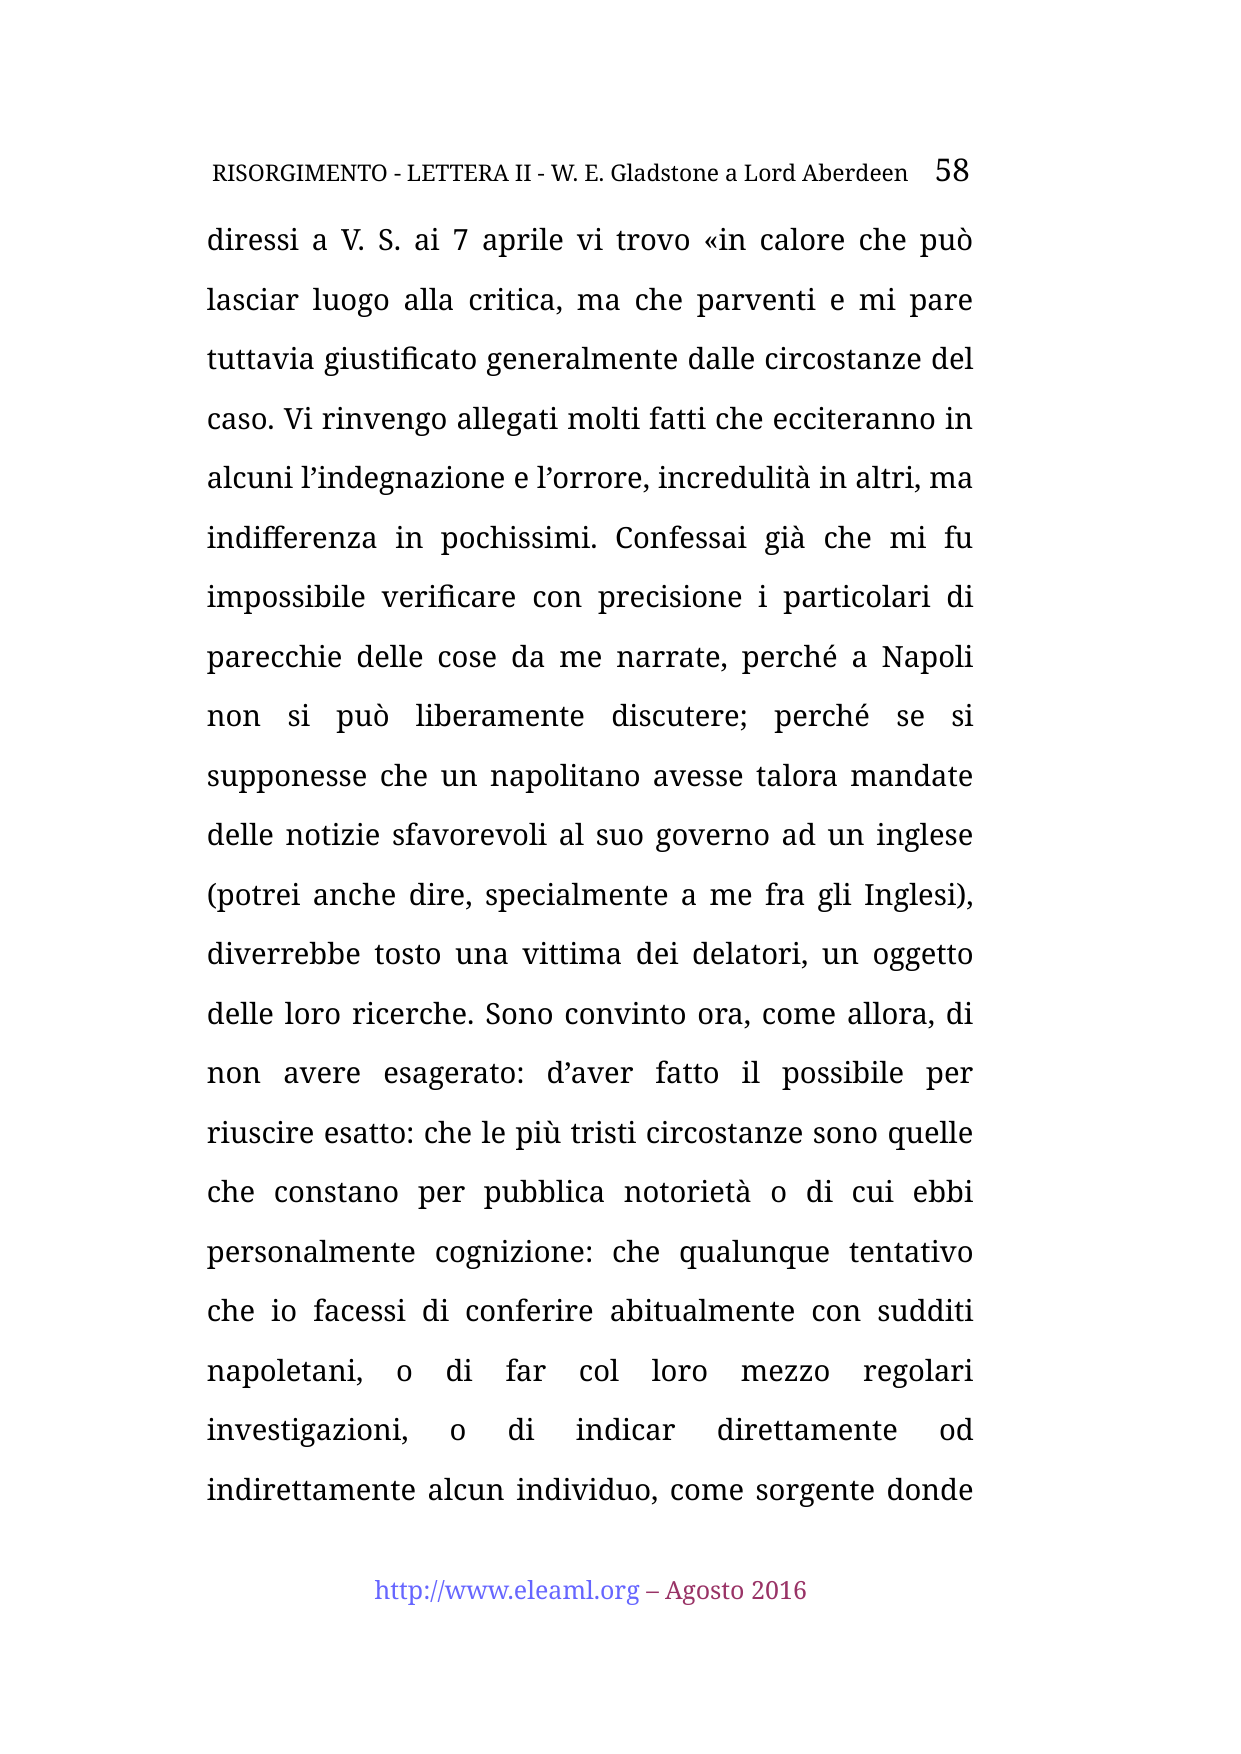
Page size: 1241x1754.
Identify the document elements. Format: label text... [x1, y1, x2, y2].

text diressi a V. S. ai 7 aprile vi trovo «in calore che può lasciar luogo alla critica, ma che parventi e mi pare tuttavia giustificato generalmente dalle circostanze del caso. Vi rinvengo allegati molti fatti che ecciteranno in alcuni l’indegnazione e l’orrore, incredulità in altri, ma indifferenza in pochissimi. Confessai già che mi fu impossibile verificare con precisione i particolari di parecchie delle cose da me narrate, perché a Napoli non si può liberamente discutere; perché se si supponesse che un napolitano avesse talora mandate delle notizie sfavorevoli al suo governo ad un inglese (potrei anche dire, specialmente a me fra gli Inglesi), diverrebbe tosto una vittima dei delatori, un oggetto delle loro ricerche. Sono convinto ora, come allora, di non avere esagerato: d’aver fatto il possibile per riuscire esatto: che le più tristi circostanze sono quelle che constano per pubblica notorietà o di cui ebbi personalmente cognizione: che qualunque tentativo che io facessi di conferire abitualmente con sudditi napoletani, o di far col loro mezzo regolari investigazioni, o di indicar direttamente od indirettamente alcun individuo, come sorgente donde [207, 220, 974, 1508]
